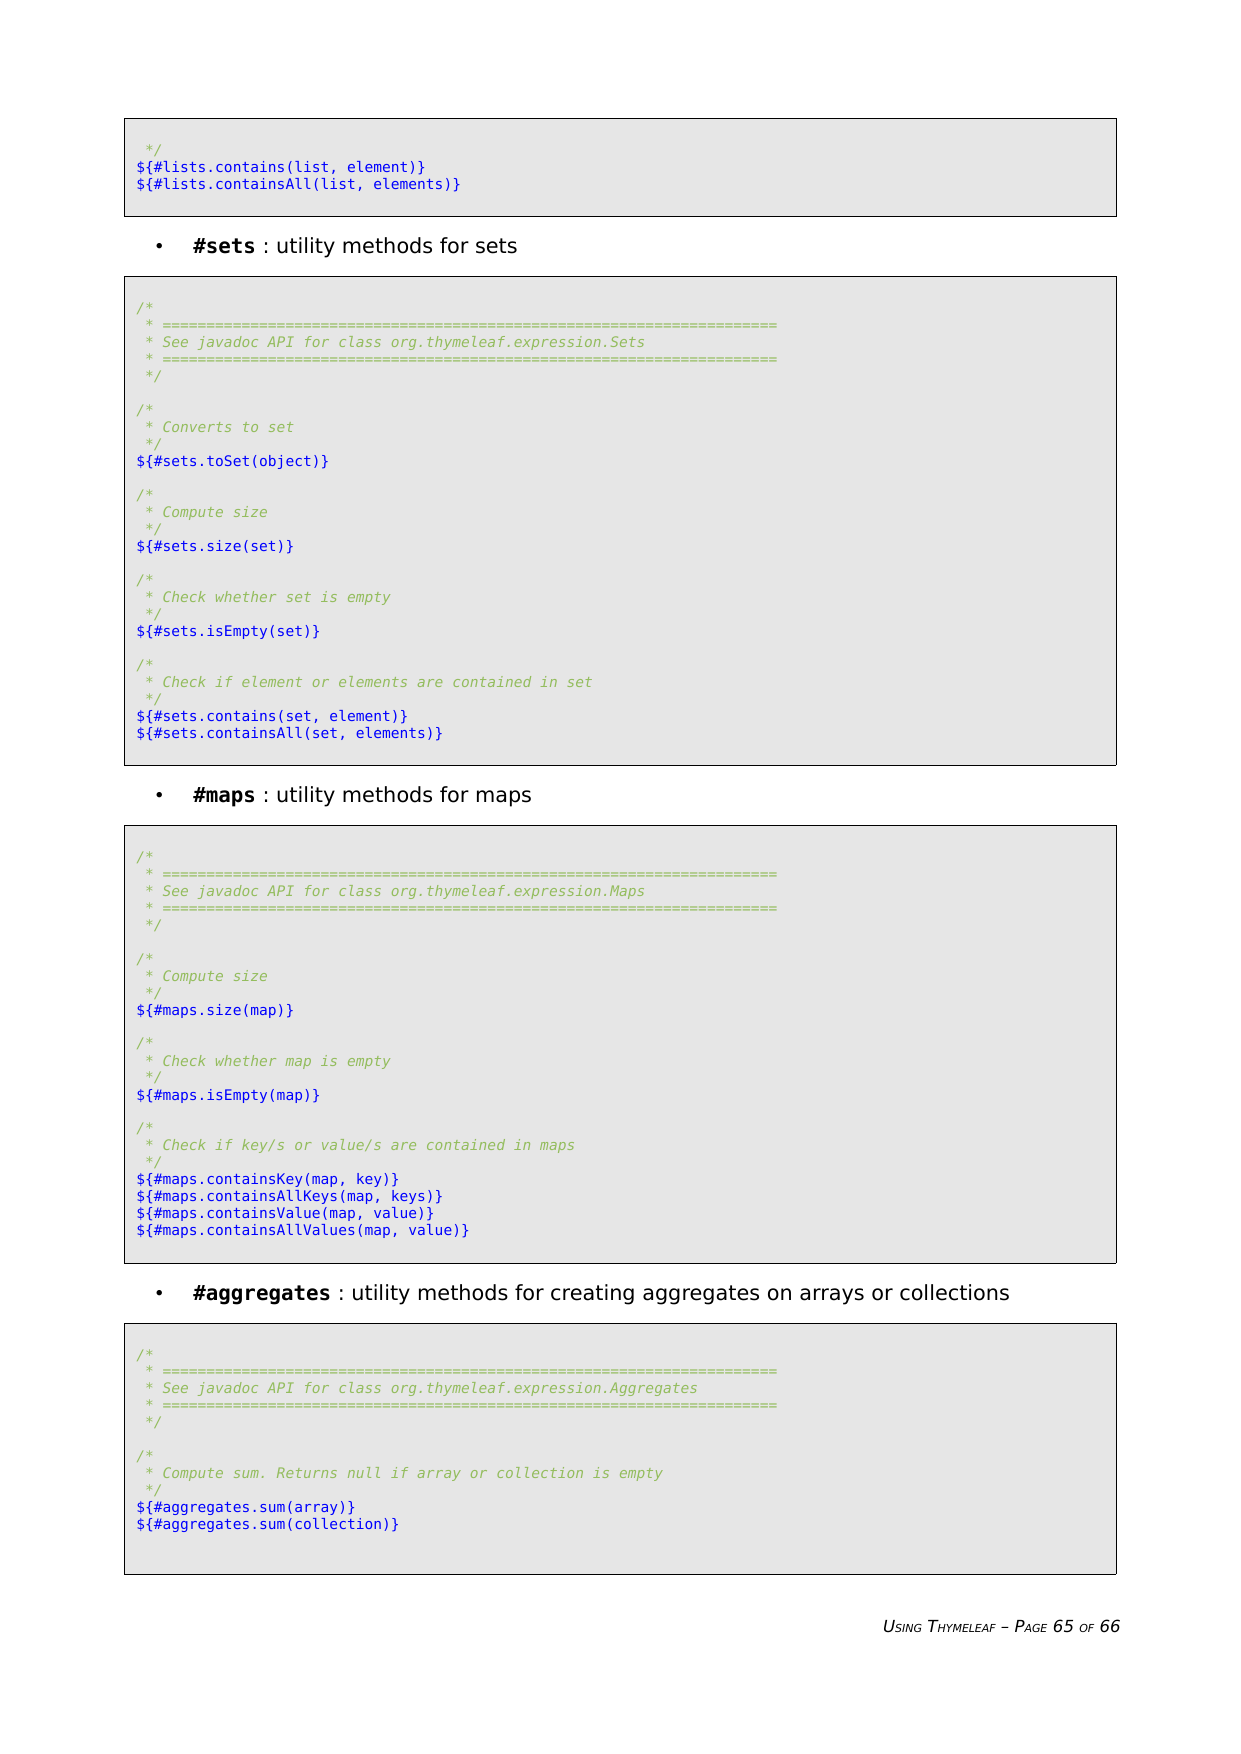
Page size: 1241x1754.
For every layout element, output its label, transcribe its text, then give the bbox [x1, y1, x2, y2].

text */ ${#lists.contains(list, element)} ${#lists.containsAll(list, elements)} [125, 119, 1116, 216]
text /* * ====================================================================== * See javadoc API for class org.thymeleaf.expression.Sets * ====================================================================== */ /* * Converts to set */ ${#sets.toSet(object)} /* * Compute size */ ${#sets.size(set)} /* * Check whether set is empty */ ${#sets.isEmpty(set)} /* * Check if element or elements are contained in set */ ${#sets.contains(set, element)} ${#sets.containsAll(set, elements)} [125, 277, 1116, 765]
list #maps : utility methods for maps [156, 783, 1122, 807]
text /* * ====================================================================== * See javadoc API for class org.thymeleaf.expression.Aggregates * ====================================================================== */ /* * Compute sum. Returns null if array or collection is empty */ ${#aggregates.sum(array)} ${#aggregates.sum(collection)} [125, 1324, 1116, 1574]
text /* * ====================================================================== * See javadoc API for class org.thymeleaf.expression.Maps * ====================================================================== */ /* * Compute size */ ${#maps.size(map)} /* * Check whether map is empty */ ${#maps.isEmpty(map)} /* * Check if key/s or value/s are contained in maps */ ${#maps.containsKey(map, key)} ${#maps.containsAllKeys(map, keys)} ${#maps.containsValue(map, value)} ${#maps.containsAllValues(map, value)} [125, 826, 1116, 1263]
list #sets : utility methods for sets [156, 234, 1122, 258]
list #aggregates : utility methods for creating aggregates on arrays or collections [156, 1281, 1122, 1305]
